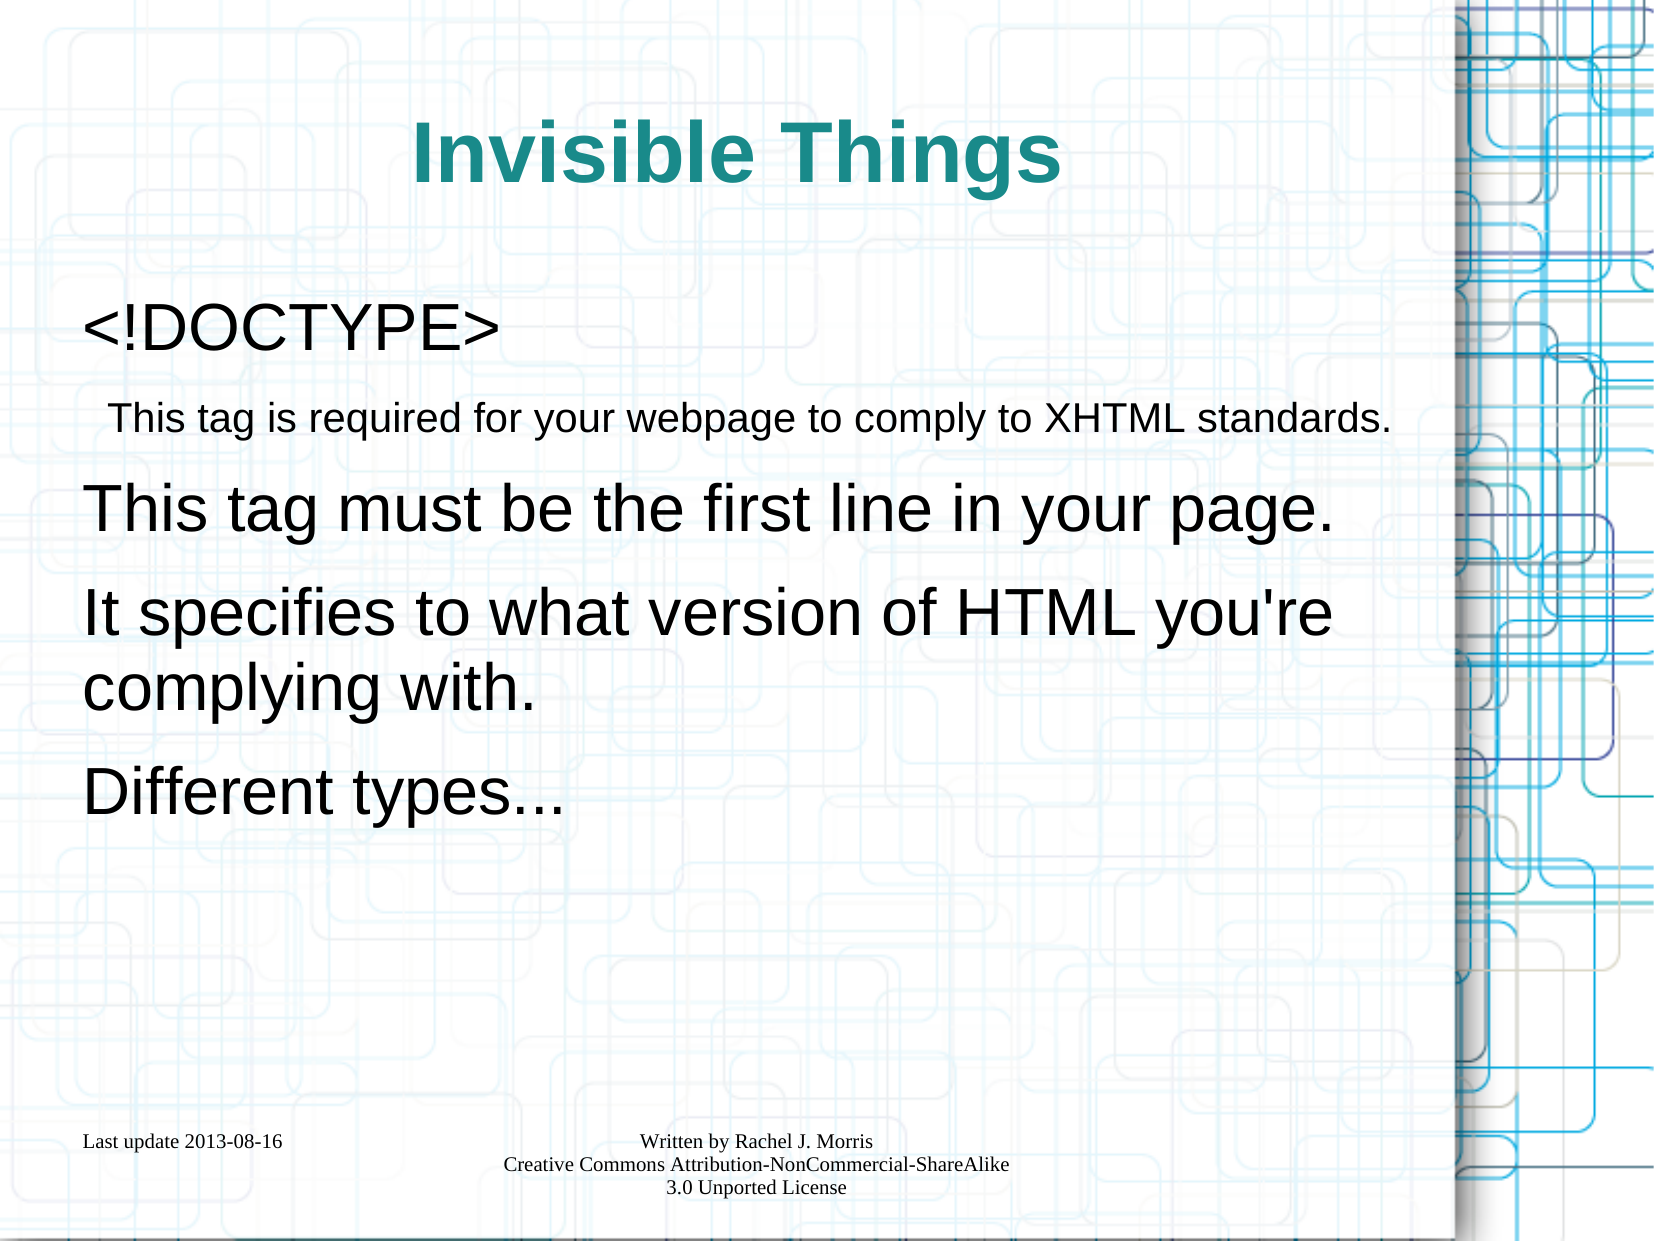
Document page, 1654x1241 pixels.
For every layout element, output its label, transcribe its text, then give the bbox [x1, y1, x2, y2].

list <!DOCTYPE> This tag is required for your webpage to comply to XHTML standards. This tag must be the first line in your page. It specifies to what version of HTML you're complying with. Different types... [82, 290, 1418, 829]
picture [0, 0, 1654, 1241]
title Invisible Things [59, 49, 1418, 257]
